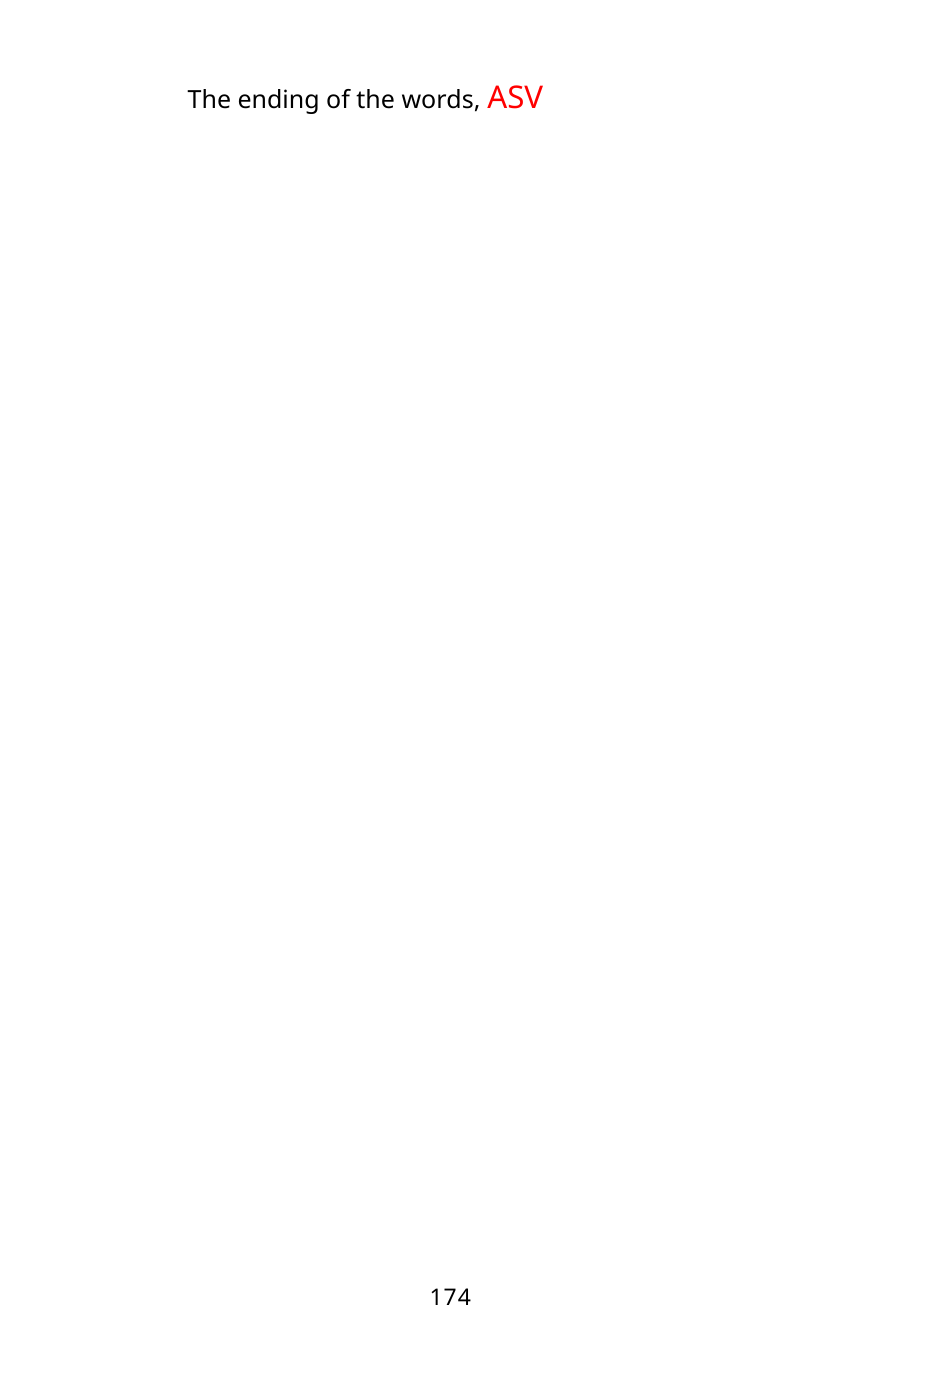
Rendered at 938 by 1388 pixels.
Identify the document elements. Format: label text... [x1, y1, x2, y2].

text The ending of the words, ASV [187, 75, 825, 118]
